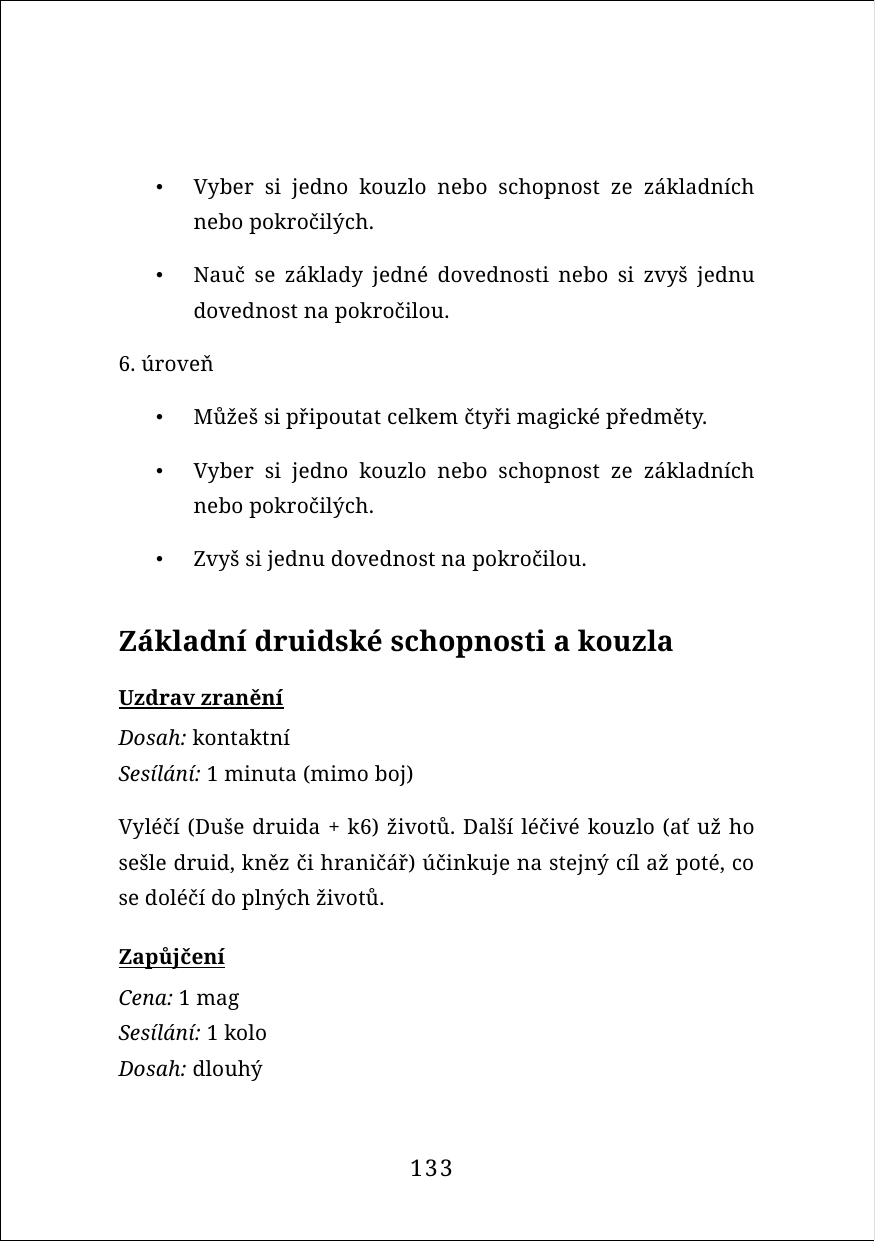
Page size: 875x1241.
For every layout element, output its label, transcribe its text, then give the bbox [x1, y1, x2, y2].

list Nauč se základy jedné dovednosti nebo si zvyš jednu dovednost na pokročilou. [156, 261, 756, 324]
list Zvyš si jednu dovednost na pokročilou. [156, 544, 756, 573]
text 6. úroveň [118, 349, 756, 378]
text Vyléčí (Duše druida + k6) životů. Další léčivé kouzlo (ať už ho sešle druid, kněz či hraničář) účinkuje na stejný cíl až poté, co se doléčí do plných životů. [118, 812, 756, 912]
list Vyber si jedno kouzlo nebo schopnost ze základních nebo pokročilých. [156, 172, 756, 236]
subtitle Uzdrav zranění [118, 683, 756, 712]
list Můžeš si připoutat celkem čtyři magické předměty. [156, 402, 756, 431]
list Vyber si jedno kouzlo nebo schopnost ze základních nebo pokročilých. [156, 456, 756, 520]
subtitle Základní druidské schopnosti a kouzla [118, 621, 756, 660]
text Cena: 1 mag Sesílání: 1 kolo Dosah: dlouhý [118, 983, 756, 1082]
subtitle Zapůjčení [118, 942, 756, 971]
text Dosah: kontaktní Sesílání: 1 minuta (mimo boj) [118, 723, 756, 787]
